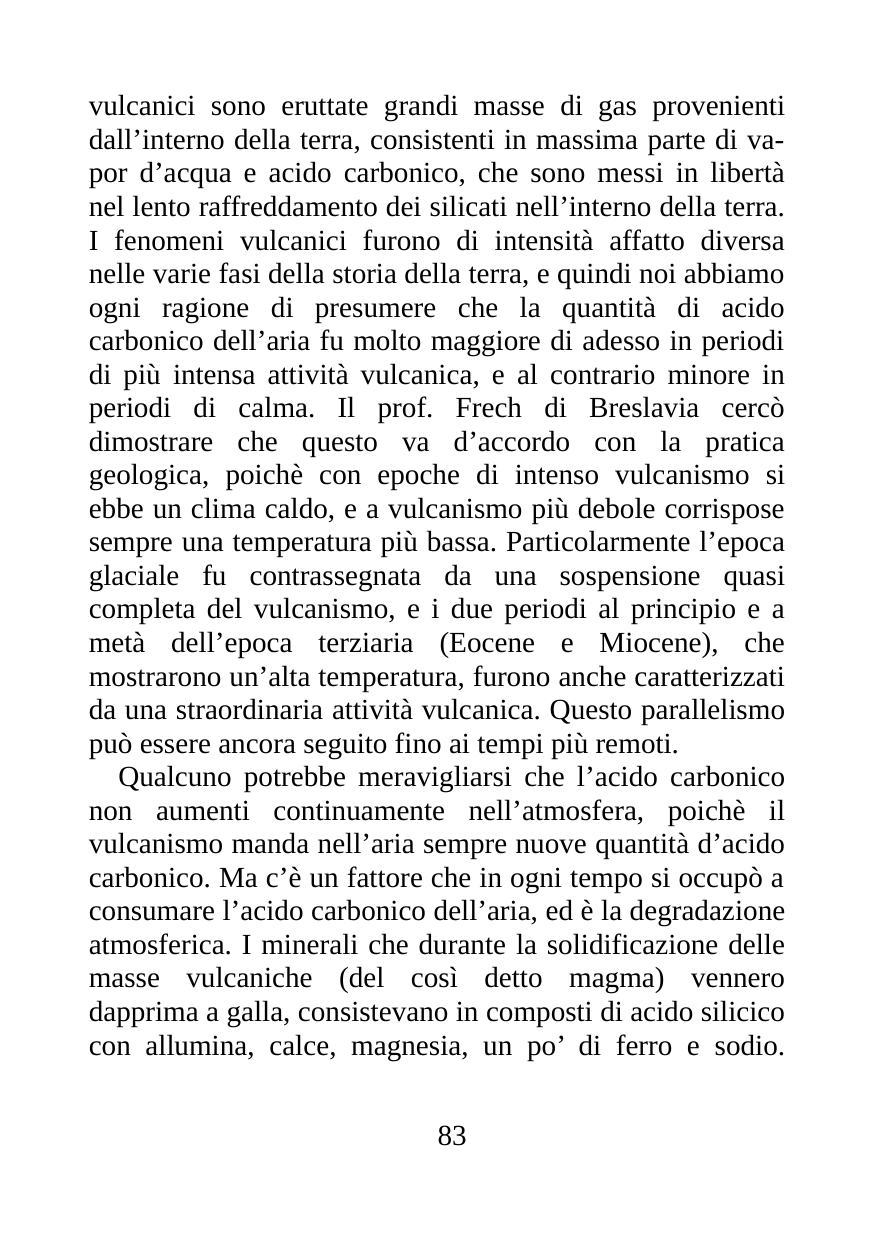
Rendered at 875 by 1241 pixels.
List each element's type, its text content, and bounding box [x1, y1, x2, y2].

text Qualcuno potrebbe meravigliarsi che l’acido carbonico non aumenti continuamente nell’atmosfera, poichè il vulcanismo manda nell’aria sempre nuove quantità d’acido carbonico. Ma c’è un fattore che in ogni tempo si occupò a consumare l’acido carbonico dell’aria, ed è la degradazione atmosferica. I minerali che durante la solidificazione delle masse vulcaniche (del così detto magma) vennero dapprima a galla, consistevano in composti di acido silicico con allumina, calce, magnesia, un po’ di ferro e sodio. [88, 759, 786, 1061]
text vulcanici sono eruttate grandi masse di gas provenienti dall’interno della terra, consistenti in massima parte di va- por d’acqua e acido carbonico, che sono messi in libertà nel lento raffreddamento dei silicati nell’interno della terra. I fenomeni vulcanici furono di intensità affatto diversa nelle varie fasi della storia della terra, e quindi noi abbiamo ogni ragione di presumere che la quantità di acido carbonico dell’aria fu molto maggiore di adesso in periodi di più intensa attività vulcanica, e al contrario minore in periodi di calma. Il prof. Frech di Breslavia cercò dimostrare che questo va d’accordo con la pratica geologica, poichè con epoche di intenso vulcanismo si ebbe un clima caldo, e a vulcanismo più debole corrispose sempre una temperatura più bassa. Particolarmente l’epoca glaciale fu contrassegnata da una sospensione quasi completa del vulcanismo, e i due periodi al principio e a metà dell’epoca terziaria (Eocene e Miocene), che mostrarono un’alta temperatura, furono anche caratterizzati da una straordinaria attività vulcanica. Questo parallelismo può essere ancora seguito fino ai tempi più remoti. [88, 88, 786, 759]
